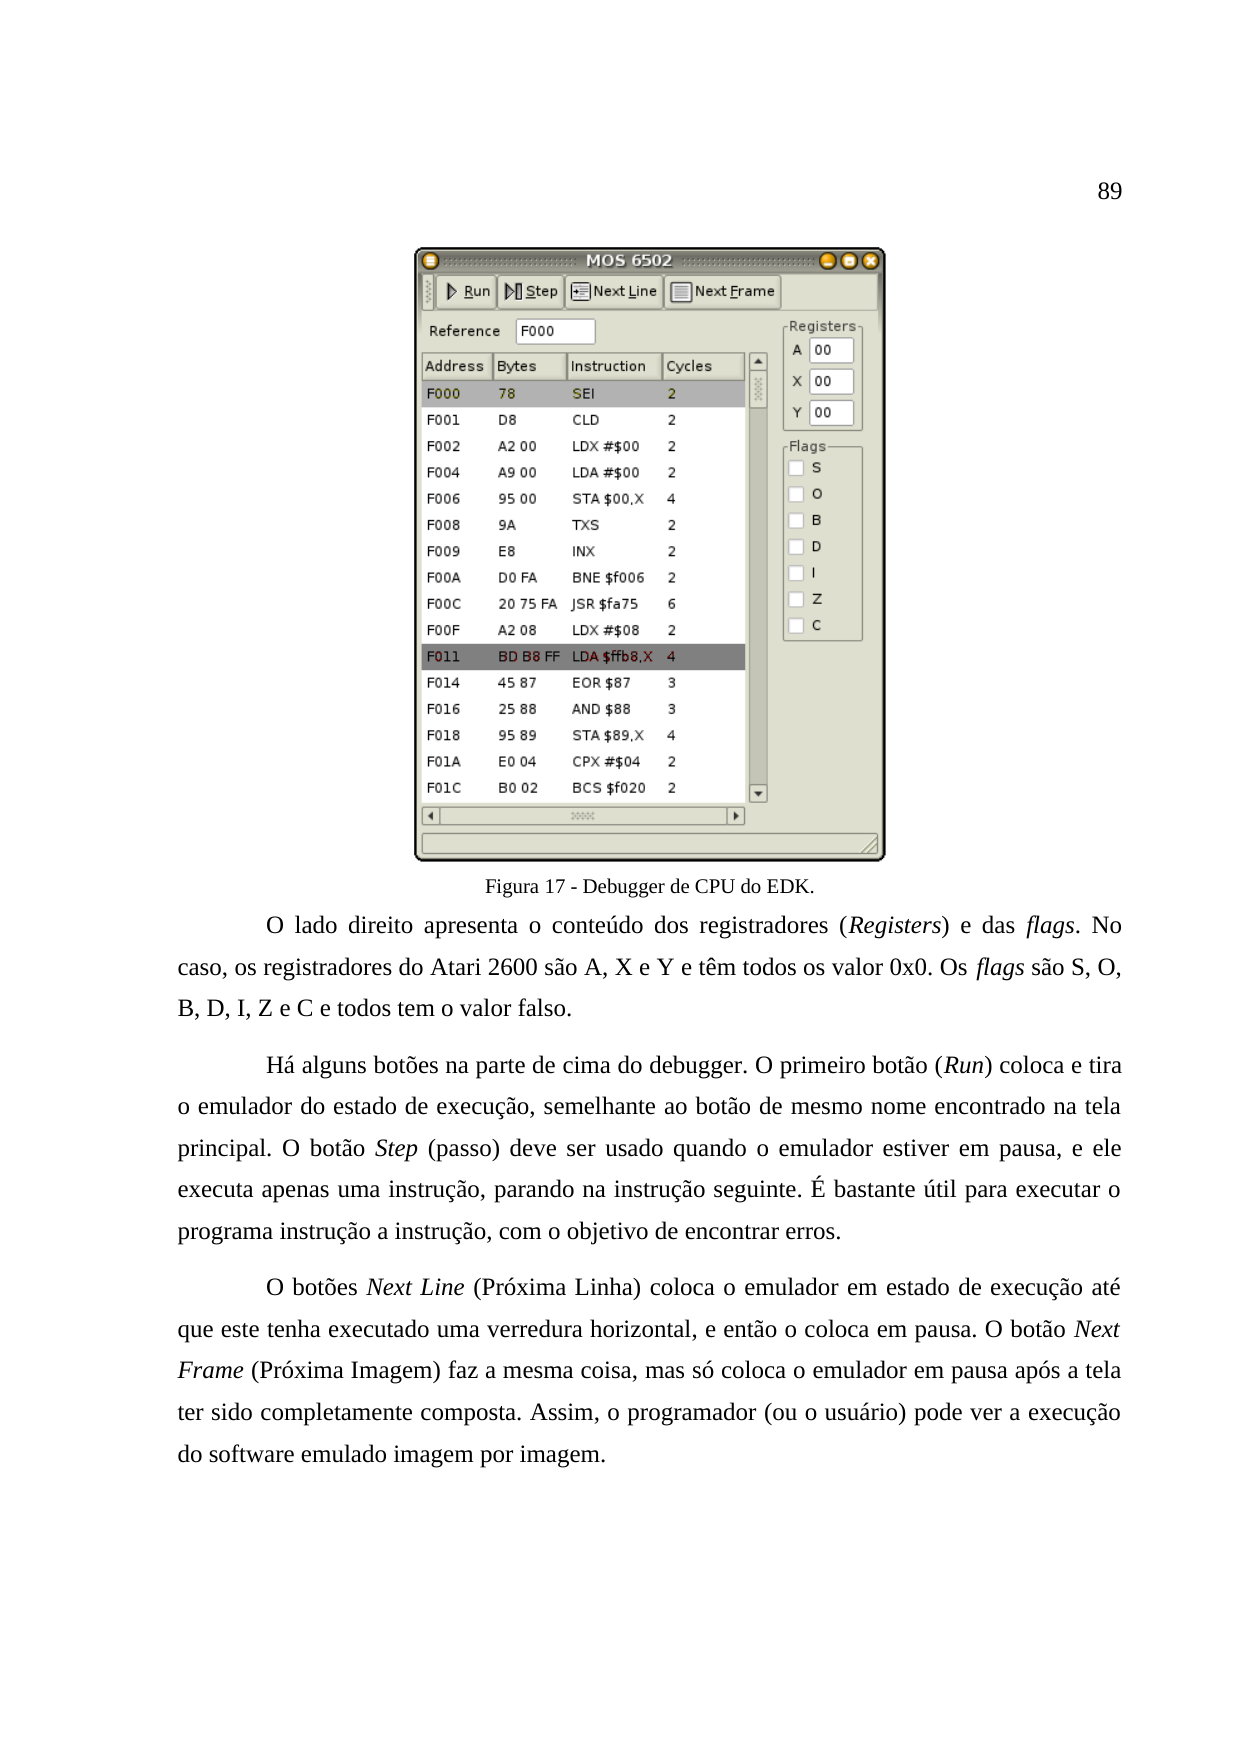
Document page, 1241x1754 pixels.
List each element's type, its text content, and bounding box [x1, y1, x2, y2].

picture [413, 247, 887, 863]
text Figura 17 - Debugger de CPU do EDK. [413, 863, 886, 898]
text Há alguns botões na parte de cima do debugger. O primeiro botão (Run) coloca e tira o emulador do estado de execução, semelhante ao botão de mesmo nome encontrado na tela principal. O botão Step (passo) deve ser usado quando o emulador estiver em pausa, e ele executa apenas uma instrução, parando na instrução seguinte. É bastante útil para executar o programa instrução a instrução, com o objetivo de encontrar erros. [177, 1051, 1122, 1245]
text O botões Next Line (Próxima Linha) coloca o emulador em estado de execução até que este tenha executado uma verredura horizontal, e então o coloca em pausa. O botão Next Frame (Próxima Imagem) faz a mesma coisa, mas só coloca o emulador em pausa após a tela ter sido completamente composta. Assim, o programador (ou o usuário) pode ver a execução do software emulado imagem por imagem. [177, 1273, 1122, 1467]
text O lado direito apresenta o conteúdo dos registradores (Registers) e das flags. No caso, os registradores do Atari 2600 são A, X e Y e têm todos os valor 0x0. Os flags são S, O, B, D, I, Z e C e todos tem o valor falso. [177, 234, 1122, 1022]
